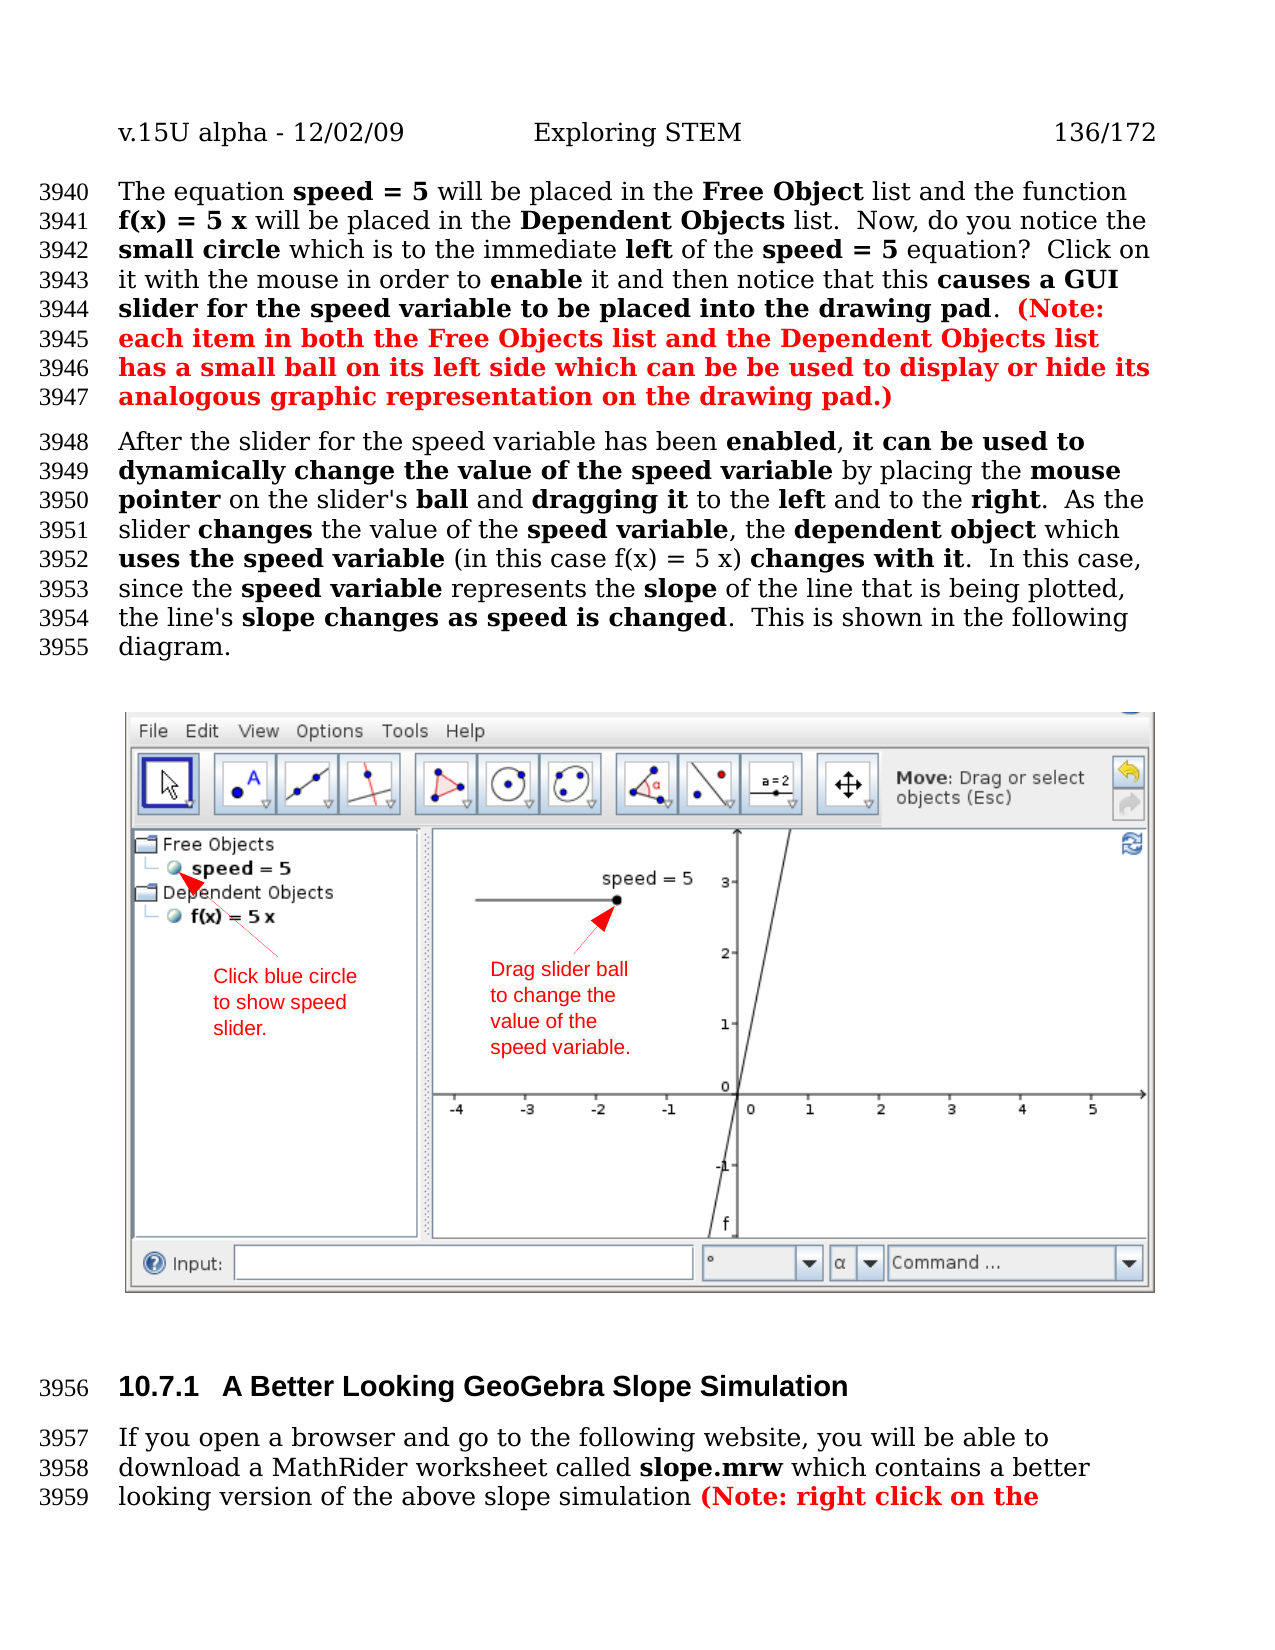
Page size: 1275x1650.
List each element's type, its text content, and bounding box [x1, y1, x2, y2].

text If you open a browser and go to the following website, you will be able to download a MathRider worksheet called slope.mrw which contains a better looking version of the above slope simulation (Note: right click on the [118, 1423, 1157, 1511]
text The equation speed = 5 will be placed in the Free Object list and the function f(x) = 5 x will be placed in the Dependent Objects list. Now, do you notice the small circle which is to the immediate left of the speed = 5 equation? Click on it with the mouse in order to enable it and then notice that this causes a GUI slider for the speed variable to be placed into the drawing pad. (Note: each item in both the Free Objects list and the Dependent Objects list has a small ball on its left side which can be be used to display or hide its analogous graphic representation on the drawing pad.) [118, 177, 1157, 412]
text After the slider for the speed variable has been enabled, it can be used to dynamically change the value of the speed variable by placing the mouse pointer on the slider's ball and dragging it to the left and to the right. As the slider changes the value of the speed variable, the dependent object which uses the speed variable (in this case f(x) = 5 x) changes with it. In this case, since the speed variable represents the slope of the line that is being plotted, the line's slope changes as speed is changed. This is shown in the following diagram. [118, 427, 1157, 662]
subtitle A Better Looking GeoGebra Slope Simulation [118, 1369, 1157, 1402]
